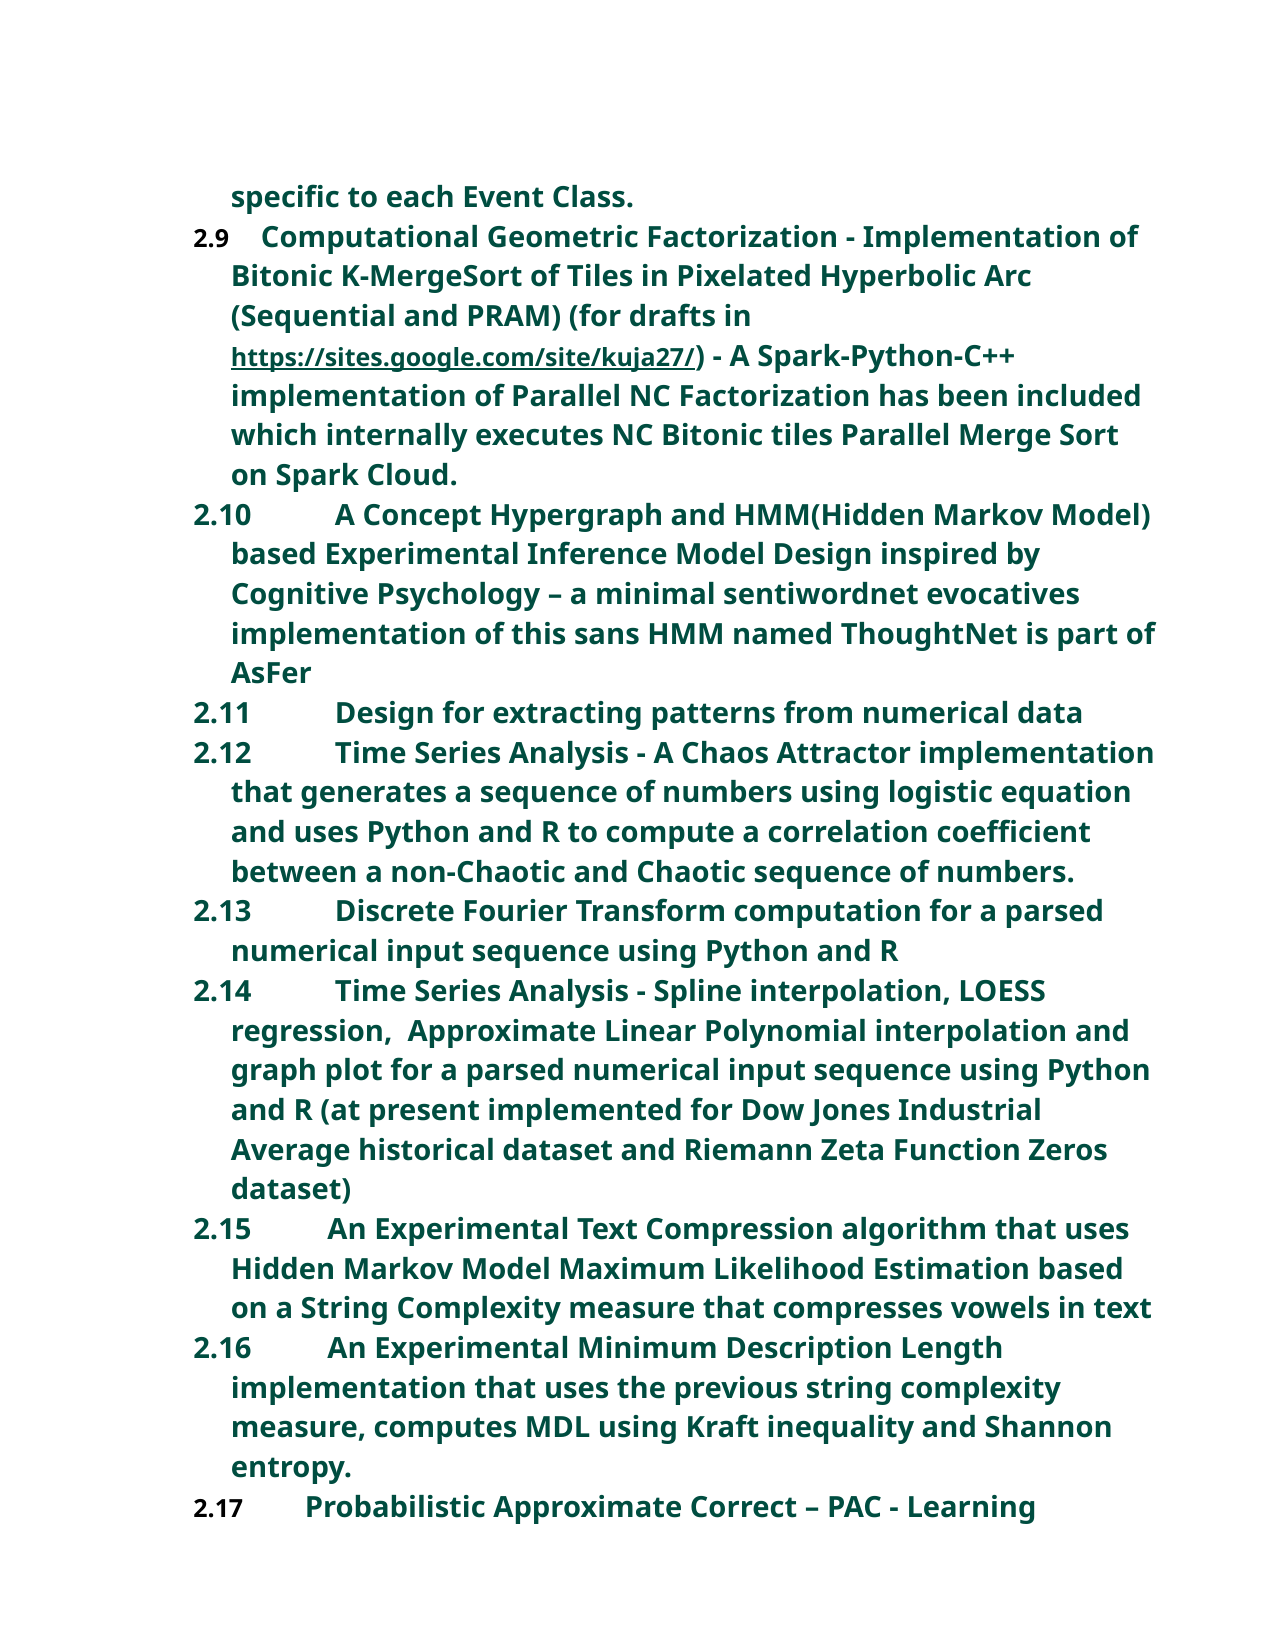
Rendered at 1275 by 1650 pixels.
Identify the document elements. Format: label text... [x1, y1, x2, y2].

list Probabilistic Approximate Correct – PAC - Learning [193, 1486, 1157, 1526]
list Computational Geometric Factorization - Implementation of Bitonic K-MergeSort of Tiles in Pixelated Hyperbolic Arc (Sequential and PRAM) (for drafts in https://sites.google.com/site/kuja27/) - A Spark-Python-C++ implementation of Parallel NC Factorization has been included which internally executes NC Bitonic tiles Parallel Merge Sort on Spark Cloud. [193, 216, 1157, 494]
list Time Series Analysis - Spline interpolation, LOESS regression, Approximate Linear Polynomial interpolation and graph plot for a parsed numerical input sequence using Python and R (at present implemented for Dow Jones Industrial Average historical dataset and Riemann Zeta Function Zeros dataset) [193, 970, 1157, 1208]
list An Experimental Text Compression algorithm that uses Hidden Markov Model Maximum Likelihood Estimation based on a String Complexity measure that compresses vowels in text [193, 1208, 1157, 1327]
list specific to each Event Class. [193, 176, 1157, 216]
list An Experimental Minimum Description Length implementation that uses the previous string complexity measure, computes MDL using Kraft inequality and Shannon entropy. [193, 1327, 1157, 1486]
list Discrete Fourier Transform computation for a parsed numerical input sequence using Python and R [193, 891, 1157, 970]
list Time Series Analysis - A Chaos Attractor implementation that generates a sequence of numbers using logistic equation and uses Python and R to compute a correlation coefficient between a non-Chaotic and Chaotic sequence of numbers. [193, 732, 1157, 891]
list A Concept Hypergraph and HMM(Hidden Markov Model) based Experimental Inference Model Design inspired by Cognitive Psychology – a minimal sentiwordnet evocatives implementation of this sans HMM named ThoughtNet is part of AsFer [193, 494, 1157, 692]
list Design for extracting patterns from numerical data [193, 692, 1157, 732]
